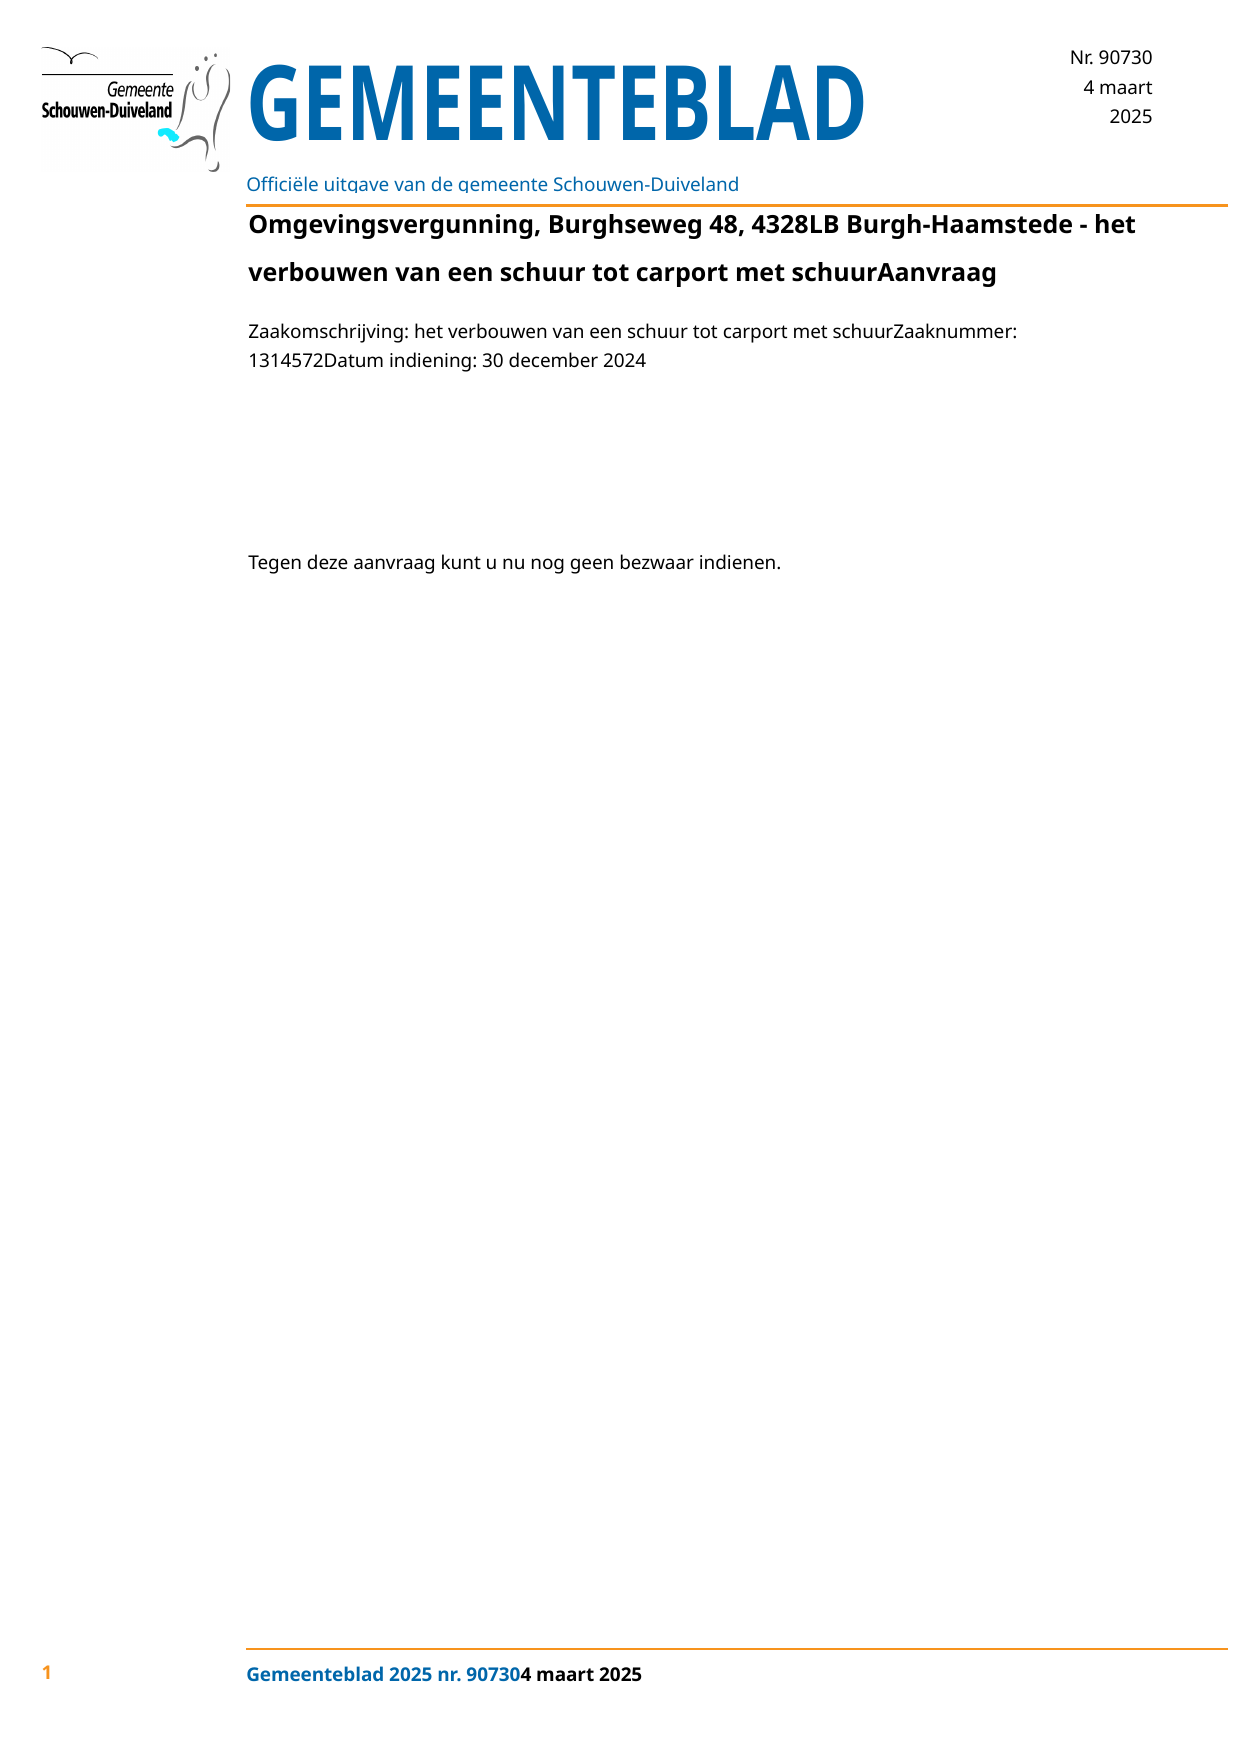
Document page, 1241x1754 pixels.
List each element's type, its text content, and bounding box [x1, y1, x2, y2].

text Omgevingsvergunning, Burghseweg 48, 4328LB Burgh-Haamstede - het verbouwen van een schuur tot carport met schuurAanvraag [248, 207, 1152, 288]
text Tegen deze aanvraag kunt u nu nog geen bezwaar indienen. [248, 549, 1152, 575]
picture [41, 47, 231, 172]
text Zaakomschrijving: het verbouwen van een schuur tot carport met schuurZaaknummer: 1314572Datum indiening: 30 december 2024 [248, 318, 1152, 373]
